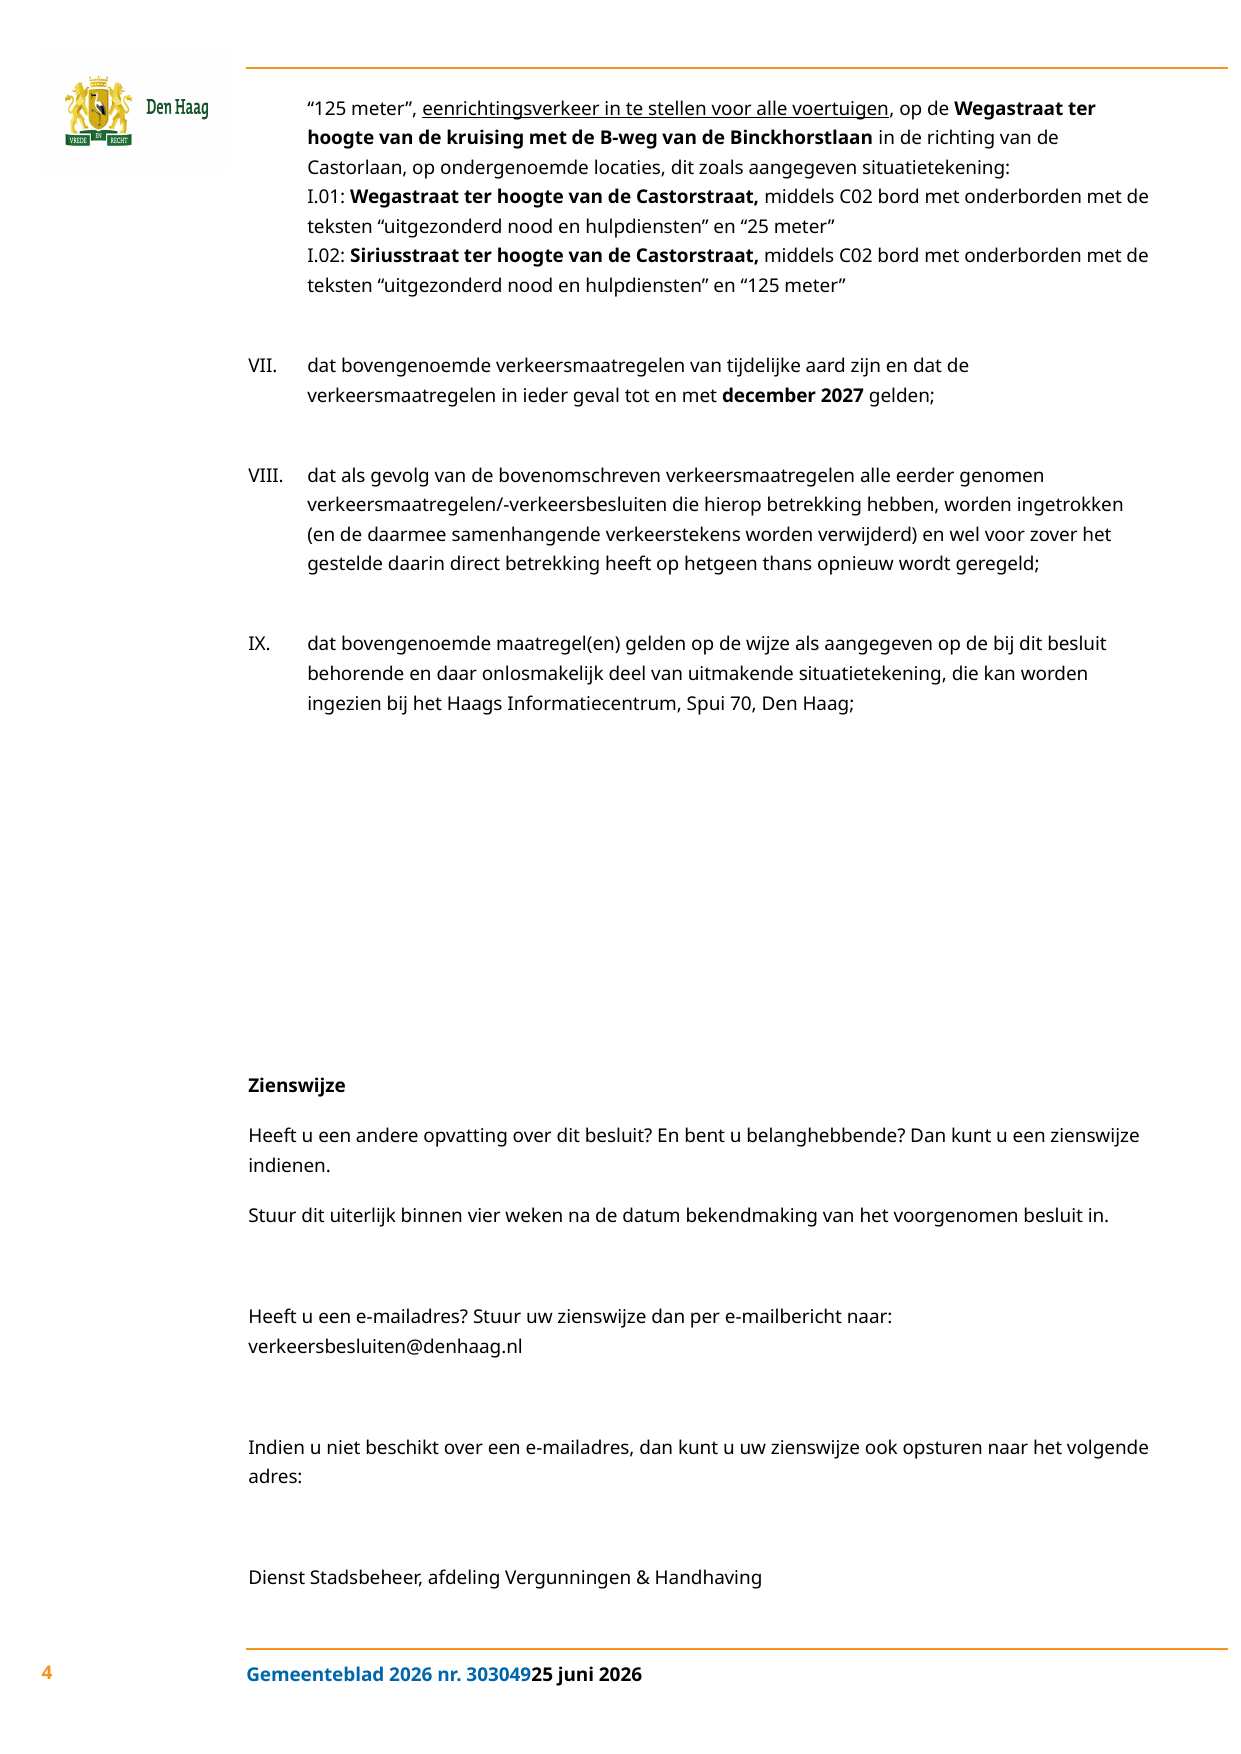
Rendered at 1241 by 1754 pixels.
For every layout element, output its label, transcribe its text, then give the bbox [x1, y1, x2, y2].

text Heeft u een e-mailadres? Stuur uw zienswijze dan per e-mailbericht naar: verkeersbesluiten@denhaag.nl [248, 1303, 1152, 1359]
picture [41, 47, 231, 172]
list dat bovengenoemde maatregel(en) gelden op de wijze als aangegeven op de bij dit besluit behorende en daar onlosmakelijk deel van uitmakende situatietekening, die kan worden ingezien bij het Haags Informatiecentrum, Spui 70, Den Haag; [248, 631, 1152, 716]
text Indien u niet beschikt over een e-mailadres, dan kunt u uw zienswijze ook opsturen naar het volgende adres: [248, 1434, 1152, 1489]
list dat als gevolg van de bovenomschreven verkeersmaatregelen alle eerder genomen verkeersmaatregelen/-verkeersbesluiten die hierop betrekking hebben, worden ingetrokken (en de daarmee samenhangende verkeerstekens worden verwijderd) en wel voor zover het gestelde daarin direct betrekking heeft op hetgeen thans opnieuw wordt geregeld; [248, 462, 1152, 576]
list I.01: Wegastraat ter hoogte van de Castorstraat, middels C02 bord met onderborden met de teksten “uitgezonderd nood en hulpdiensten” en “25 meter” [248, 183, 1152, 239]
list dat bovengenoemde verkeersmaatregelen van tijdelijke aard zijn en dat de verkeersmaatregelen in ieder geval tot en met december 2027 gelden; [248, 352, 1152, 408]
text Stuur dit uiterlijk binnen vier weken na de datum bekendmaking van het voorgenomen besluit in. [248, 1203, 1152, 1228]
list I.02: Siriusstraat ter hoogte van de Castorstraat, middels C02 bord met onderborden met de teksten “uitgezonderd nood en hulpdiensten” en “125 meter” [248, 243, 1152, 298]
text Heeft u een andere opvatting over dit besluit? En bent u belanghebbende? Dan kunt u een zienswijze indienen. [248, 1123, 1152, 1178]
text Dienst Stadsbeheer, afdeling Vergunningen & Handhaving [248, 1564, 1152, 1590]
list “125 meter”, eenrichtingsverkeer in te stellen voor alle voertuigen, op de Wegastraat ter hoogte van de kruising met de B-weg van de Binckhorstlaan in de richting van de Castorlaan, op ondergenoemde locaties, dit zoals aangegeven situatietekening: [248, 95, 1152, 180]
text Zienswijze [248, 1072, 1152, 1098]
